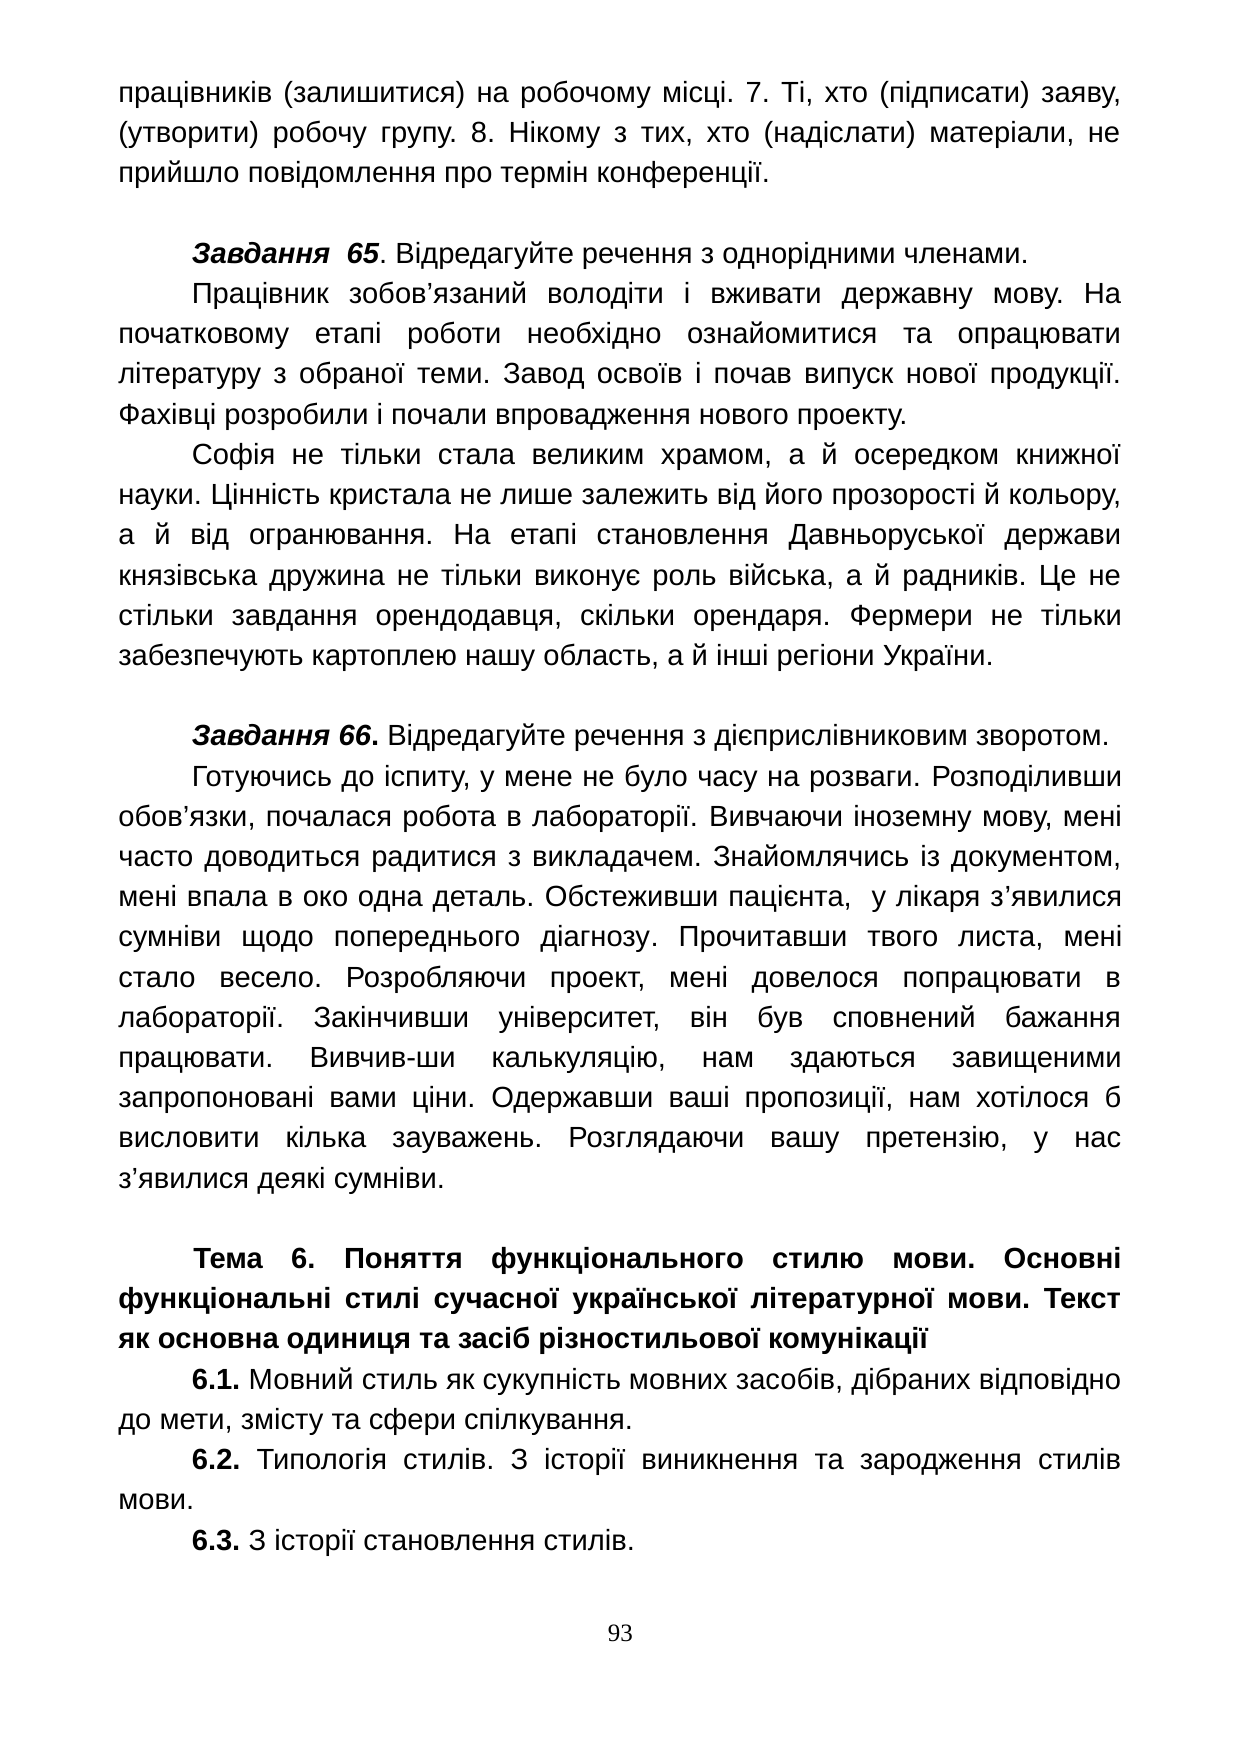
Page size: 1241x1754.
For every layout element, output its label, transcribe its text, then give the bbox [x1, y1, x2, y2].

text працівників (залишитися) на робочому місці. 7. Ті, хто (підписати) заяву, (утворити) робочу групу. 8. Нікому з тих, хто (надіслати) матеріали, не прийшло повідомлення про термін конференції. [118, 75, 1122, 189]
text Працівник зобов’язаний володіти і вживати державну мову. На початковому етапі роботи необхідно ознайомитися та опрацювати літературу з обраної теми. Завод освоїв і почав випуск нової продукції. Фахівці розробили і почали впровадження нового проекту. [118, 276, 1122, 430]
subtitle Тема 6. Поняття функціонального стилю мови. Основні функціональні стилі сучасної української літературної мови. Текст як основна одиниця та засіб різностильової комунікації [118, 1241, 1122, 1355]
text Завдання 65. Відредагуйте речення з однорідними членами. [118, 236, 1122, 269]
text Завдання 66. Відредагуйте речення з дієприслівниковим зворотом. [118, 718, 1122, 752]
text 6.1. Мовний стиль як сукупність мовних засобів, дібраних відповідно до мети, змісту та сфери спілкування. [118, 1362, 1122, 1435]
text 6.2. Типологія стилів. З історії виникнення та зародження стилів мови. [118, 1442, 1122, 1516]
text Софія не тільки стала великим храмом, а й осередком книжної науки. Цінність кристала не лише залежить від його прозорості й кольору, а й від огранювання. На етапі становлення Давньоруської держави князівська дружина не тільки виконує роль війська, а й радників. Це не стільки завдання орендодавця, скільки орендаря. Фермери не тільки забезпечують картоплею нашу область, а й інші регіони України. [118, 437, 1122, 671]
text 6.3. З історії становлення стилів. [118, 1522, 1122, 1556]
text Готуючись до іспиту, у мене не було часу на розваги. Розподіливши обов’язки, почалася робота в лабораторії. Вивчаючи іноземну мову, мені часто доводиться радитися з викладачем. Знайомлячись із документом, мені впала в око одна деталь. Обстеживши пацієнта, у лікаря з’явилися сумніви щодо попереднього діагнозу. Прочитавши твого листа, мені стало весело. Розробляючи проект, мені довелося попрацювати в лабораторії. Закінчивши університет, він був сповнений бажання працювати. Вивчив-ши калькуляцію, нам здаються завищеними запропоновані вами ціни. Одержавши ваші пропозиції, нам хотілося б висловити кілька зауважень. Розглядаючи вашу претензію, у нас з’явилися деякі сумніви. [118, 758, 1122, 1194]
